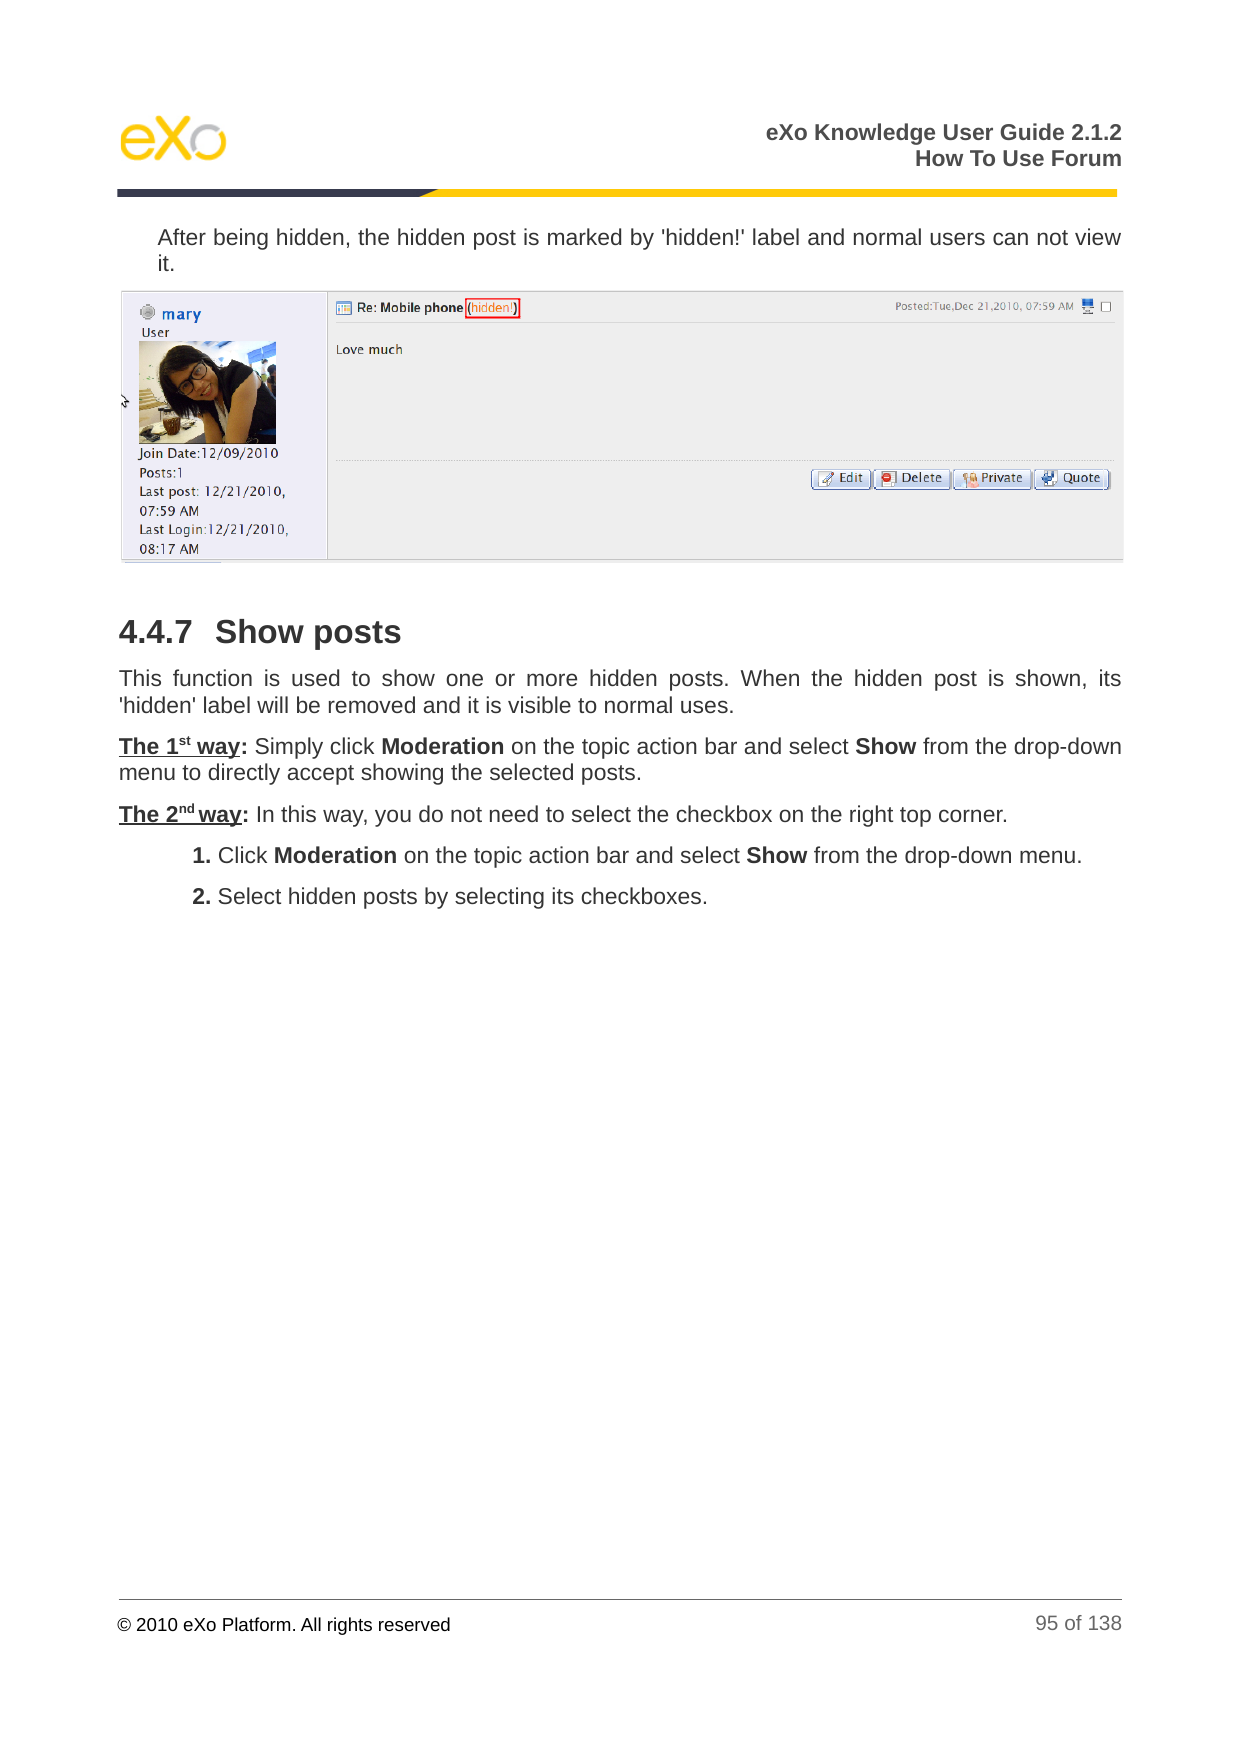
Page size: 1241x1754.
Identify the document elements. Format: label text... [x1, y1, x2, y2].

text The 2nd way: In this way, you do not need to select the checkbox on the right top corner. [118, 801, 1122, 827]
list 2. Select hidden posts by selecting its checkboxes. [154, 883, 1122, 910]
subtitle Show posts [118, 612, 1122, 650]
list After being hidden, the hidden post is marked by 'hidden!' label and normal users can not view it. [120, 223, 1122, 276]
text This function is used to show one or more hidden posts. When the hidden post is shown, its 'hidden' label will be removed and it is visible to normal uses. [118, 665, 1122, 718]
picture [120, 115, 227, 161]
picture [121, 290, 1124, 563]
text The 1st way: Simply click Moderation on the topic action bar and select Show from the drop-down menu to directly accept showing the selected posts. [118, 733, 1122, 786]
picture [117, 189, 1118, 197]
list 1. Click Moderation on the topic action bar and select Show from the drop-down menu. [154, 842, 1122, 868]
